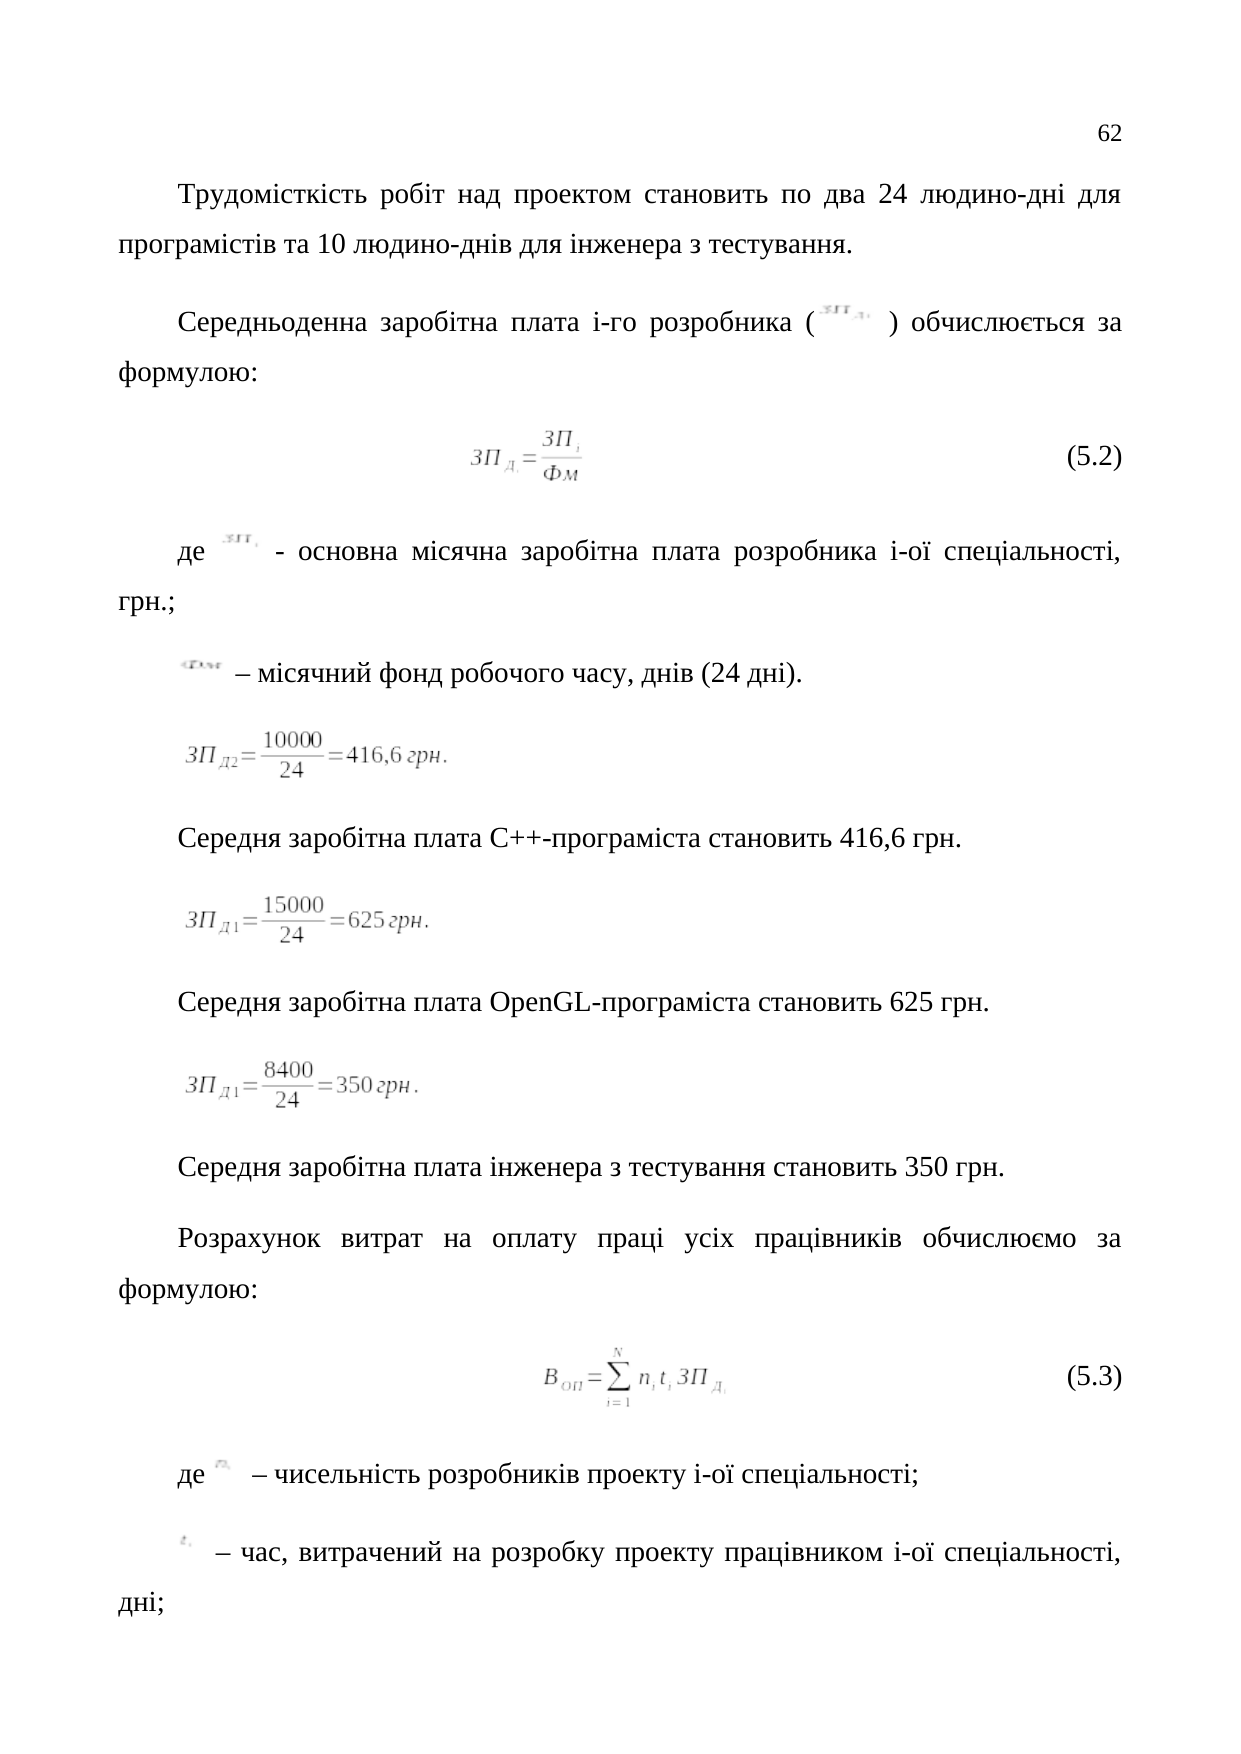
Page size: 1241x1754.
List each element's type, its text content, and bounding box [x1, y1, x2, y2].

text Розрахунок витрат на оплату праці усіх працівників обчислюємо за формулою: [118, 1221, 1122, 1304]
text – час, витрачений на розробку проекту працівником і-ої спеціальності, дні; [118, 1528, 1122, 1617]
text Трудомісткість робіт над проектом становить по два 24 людино-дні для програмістів та 10 людино-днів для інженера з тестування. [118, 176, 1122, 260]
text (5.3) [118, 1342, 1122, 1413]
text Середня заробітна плата інженера з тестування становить 350 грн. [118, 1149, 1122, 1183]
text де – чисельність розробників проекту і-ої спеціальності; [118, 1451, 1122, 1490]
text де - основна місячна заробітна плата розробника і-ої спеціальності, грн.; [118, 527, 1122, 617]
text Середньоденна заробітна плата і-го розробника () обчислюється за формулою: [118, 298, 1122, 388]
text – місячний фонд робочого часу, днів (24 дні). [118, 655, 1122, 688]
text Середня заробітна плата OpenGL-програміста становить 625 грн. [118, 984, 1122, 1018]
text (5.2) [118, 425, 1122, 490]
text Середня заробітна плата C++-програміста становить 416,6 грн. [118, 820, 1122, 853]
